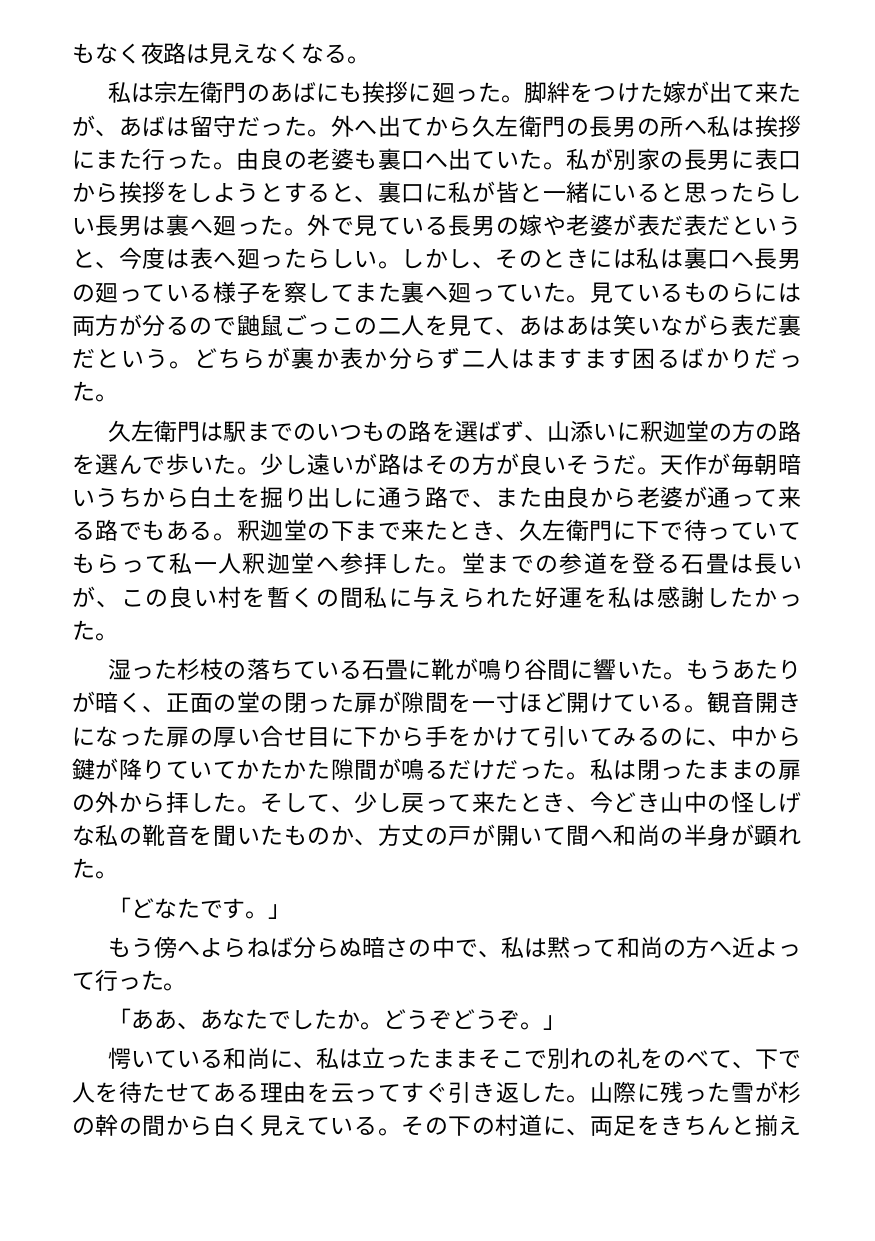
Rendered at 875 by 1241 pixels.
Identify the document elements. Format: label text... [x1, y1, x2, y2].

text 私は宗左衛門のあばにも挨拶に廻った。脚絆をつけた嫁が出て来たが、あばは留守だった。外へ出てから久左衛門の長男の所へ私は挨拶にまた行った。由良の老婆も裏口へ出ていた。私が別家の長男に表口から挨拶をしようとすると、裏口に私が皆と一緒にいると思ったらしい長男は裏へ廻った。外で見ている長男の嫁や老婆が表だ表だというと、今度は表へ廻ったらしい。しかし、そのときには私は裏口へ長男の廻っている様子を察してまた裏へ廻っていた。見ているものらには両方が分るので鼬鼠ごっこの二人を見て、あはあは笑いながら表だ裏だという。どちらが裏か表か分らず二人はますます困るばかりだった。 [72, 75, 802, 407]
text もう傍へよらねば分らぬ暗さの中で、私は黙って和尚の方へ近よって行った。 [72, 930, 802, 996]
text 湿った杉枝の落ちている石畳に靴が鳴り谷間に響いた。もうあたりが暗く、正面の堂の閉った扉が隙間を一寸ほど開けている。観音開きになった扉の厚い合せ目に下から手をかけて引いてみるのに、中から鍵が降りていてかたかた隙間が鳴るだけだった。私は閉ったままの扉の外から拝した。そして、少し戻って来たとき、今どき山中の怪しげな私の靴音を聞いたものか、方丈の戸が開いて間へ和尚の半身が顕れた。 [72, 652, 802, 884]
text もなく夜路は見えなくなる。 [72, 36, 802, 69]
text 久左衛門は駅までのいつもの路を選ばず、山添いに釈迦堂の方の路を選んで歩いた。少し遠いが路はその方が良いそうだ。天作が毎朝暗いうちから白土を掘り出しに通う路で、また由良から老婆が通って来る路でもある。釈迦堂の下まで来たとき、久左衛門に下で待っていてもらって私一人釈迦堂へ参拝した。堂までの参道を登る石畳は長いが、この良い村を暫くの間私に与えられた好運を私は感謝したかった。 [72, 413, 802, 646]
text 「ああ、あなたでしたか。どうぞどうぞ。」 [72, 1002, 802, 1035]
text 愕いている和尚に、私は立ったままそこで別れの礼をのべて、下で人を待たせてある理由を云ってすぐ引き返した。山際に残った雪が杉の幹の間から白く見えている。その下の村道に、両足をきちんと揃え [72, 1041, 802, 1141]
text 「どなたです。」 [72, 891, 802, 924]
